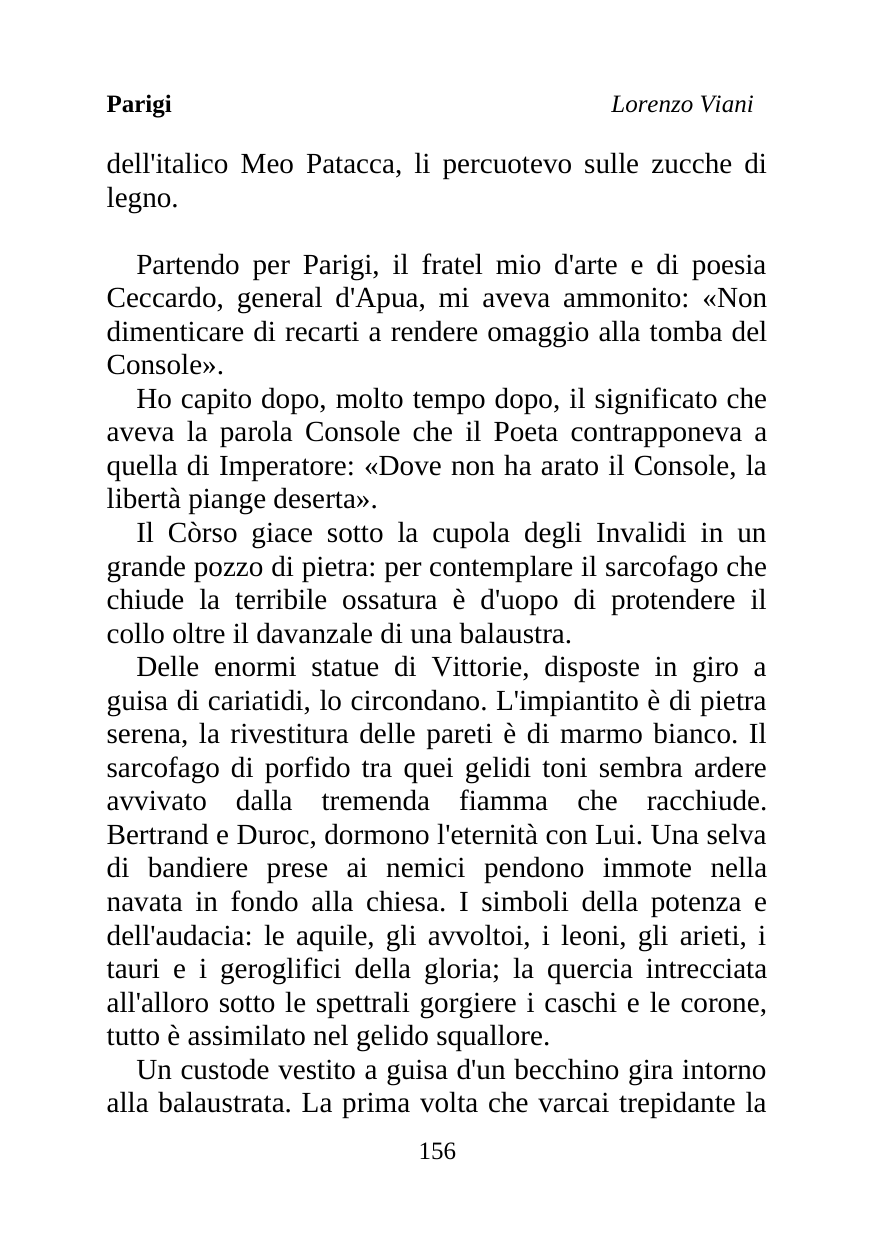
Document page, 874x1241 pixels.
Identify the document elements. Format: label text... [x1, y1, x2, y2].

text Ho capito dopo, molto tempo dopo, il significato che aveva la parola Console che il Poeta contrapponeva a quella di Imperatore: «Dove non ha arato il Console, la libertà piange deserta». [106, 381, 768, 515]
text Il Còrso giace sotto la cupola degli Invalidi in un grande pozzo di pietra: per contemplare il sarcofago che chiude la terribile ossatura è d'uopo di protendere il collo oltre il davanzale di una balaustra. [106, 515, 768, 649]
text Un custode vestito a guisa d'un becchino gira intorno alla balaustrata. La prima volta che varcai trepidante la [106, 1052, 768, 1119]
text dell'italico Meo Patacca, li percuotevo sulle zucche di legno. [106, 146, 768, 213]
text Partendo per Parigi, il fratel mio d'arte e di poesia Ceccardo, general d'Apua, mi aveva ammonito: «Non dimenticare di recarti a rendere omaggio alla tomba del Console». [106, 247, 768, 381]
text Delle enormi statue di Vittorie, disposte in giro a guisa di cariatidi, lo circondano. L'impiantito è di pietra serena, la rivestitura delle pareti è di marmo bianco. Il sarcofago di porfido tra quei gelidi toni sembra ardere avvivato dalla tremenda fiamma che racchiude. Bertrand e Duroc, dormono l'eternità con Lui. Una selva di bandiere prese ai nemici pendono immote nella navata in fondo alla chiesa. I simboli della potenza e dell'audacia: le aquile, gli avvoltoi, i leoni, gli arieti, i tauri e i geroglifici della gloria; la quercia intrecciata all'alloro sotto le spettrali gorgiere i caschi e le corone, tutto è assimilato nel gelido squallore. [106, 649, 768, 1052]
